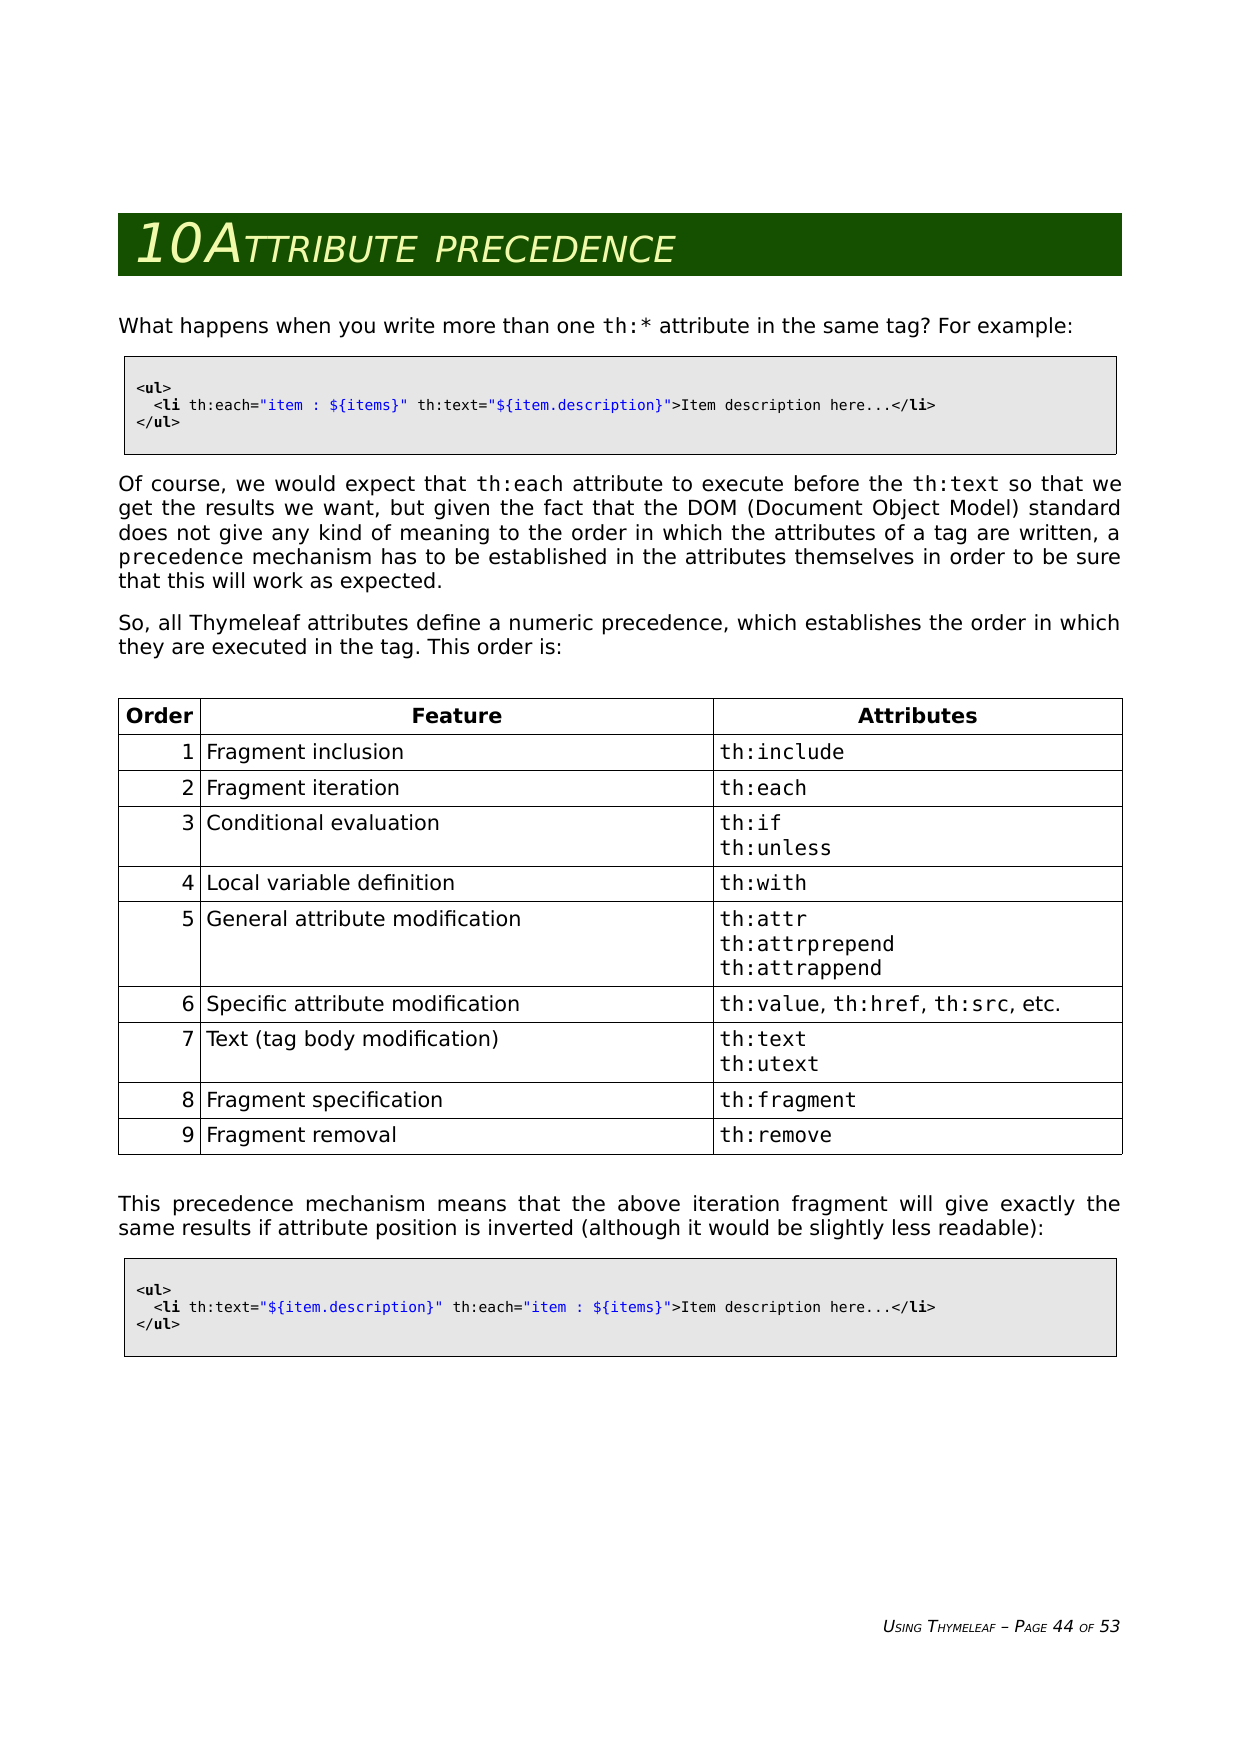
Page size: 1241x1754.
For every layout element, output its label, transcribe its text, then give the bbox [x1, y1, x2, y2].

table_cell th:remove [714, 1119, 1122, 1153]
text What happens when you write more than one th:* attribute in the same tag? For example: [118, 314, 1122, 338]
table_cell Local variable definition [201, 867, 713, 901]
table_cell 9 [119, 1119, 200, 1153]
table_cell 8 [119, 1083, 200, 1118]
table_cell 7 [119, 1023, 200, 1082]
table_cell 5 [119, 902, 200, 986]
table_cell Text (tag body modification) [201, 1023, 713, 1082]
table_cell th:fragment [714, 1083, 1122, 1118]
table_header Order [119, 699, 200, 734]
table_cell 3 [119, 807, 200, 866]
table_cell Fragment removal [201, 1119, 713, 1153]
text Of course, we would expect that th:each attribute to execute before the th:text so that we get the results we want, but given the fact that the DOM (Document Object Model) standard does not give any kind of meaning to the order in which the attributes of a tag are written, a precedence mechanism has to be established in the attributes themselves in order to be sure that this will work as expected. [118, 472, 1122, 593]
table_cell Specific attribute modification [201, 987, 713, 1022]
table_cell 6 [119, 987, 200, 1022]
table_cell th:with [714, 867, 1122, 901]
table_header Attributes [714, 699, 1122, 734]
table_cell 1 [119, 735, 200, 770]
text <ul> <li th:text="${item.description}" th:each="item : ${items}">Item description here...</li> </ul> [125, 1259, 1116, 1356]
text This precedence mechanism means that the above iteration fragment will give exactly the same results if attribute position is inverted (although it would be slightly less readable): [118, 1192, 1122, 1240]
table_cell th:if th:unless [714, 807, 1122, 866]
table_cell th:text th:utext [714, 1023, 1122, 1082]
subtitle Attribute precedence [118, 213, 1122, 276]
table_cell Fragment inclusion [201, 735, 713, 770]
table_cell 2 [119, 771, 200, 806]
table_cell 4 [119, 867, 200, 901]
table_cell th:include [714, 735, 1122, 770]
table_cell General attribute modification [201, 902, 713, 986]
table_cell Fragment iteration [201, 771, 713, 806]
table_cell th:each [714, 771, 1122, 806]
table_header Feature [201, 699, 713, 734]
table_cell th:attr th:attrprepend th:attrappend [714, 902, 1122, 986]
text So, all Thymeleaf attributes define a numeric precedence, which establishes the order in which they are executed in the tag. This order is: [118, 611, 1122, 660]
table_cell Conditional evaluation [201, 807, 713, 866]
text <ul> <li th:each="item : ${items}" th:text="${item.description}">Item description here...</li> </ul> [125, 357, 1116, 454]
table_cell th:value, th:href, th:src, etc. [714, 987, 1122, 1022]
table_cell Fragment specification [201, 1083, 713, 1118]
